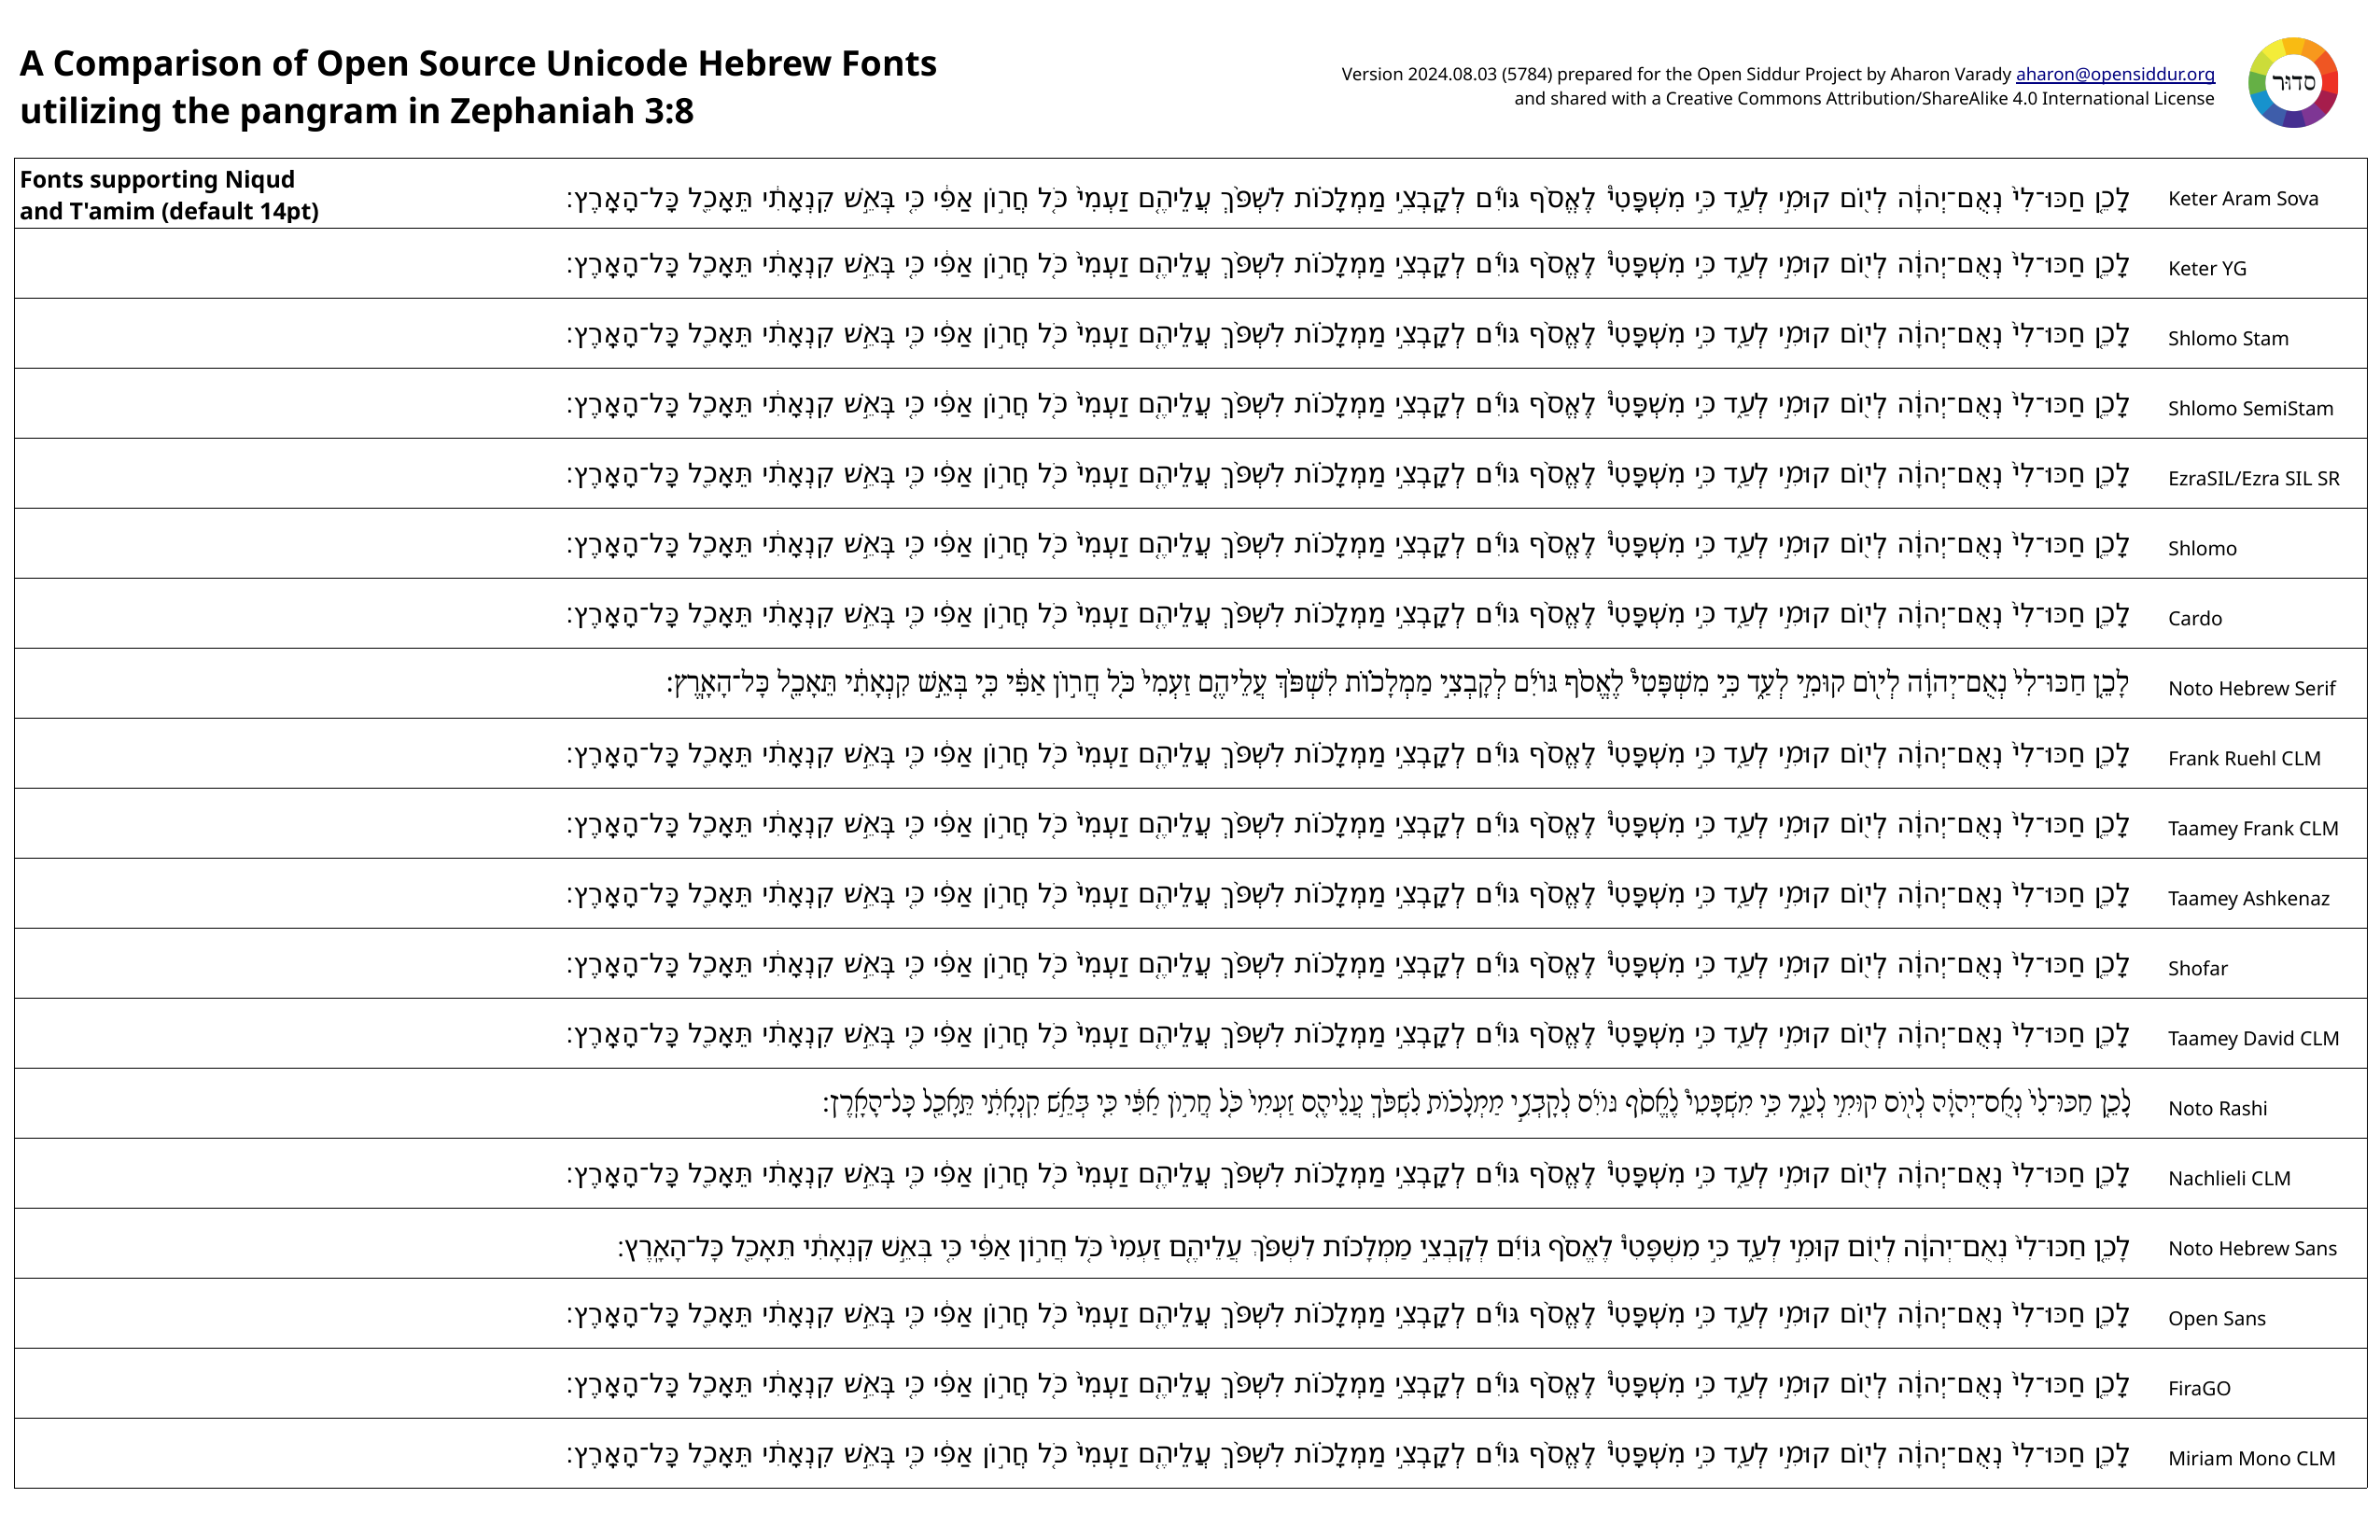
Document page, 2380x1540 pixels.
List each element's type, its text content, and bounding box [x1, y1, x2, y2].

table_cell [2136, 1139, 2163, 1208]
picture [2248, 37, 2339, 128]
table_cell [2136, 439, 2163, 508]
table_cell Shofar [2163, 929, 2367, 998]
table_cell Keter YG [2163, 229, 2367, 298]
table_cell [2136, 1349, 2163, 1418]
table_header A Comparison of Open Source Unicode Hebrew Fonts utilizing the pangram in Zephaniah 3:8 [14, 33, 1247, 139]
table_cell Shlomo Stam [2163, 299, 2367, 368]
table_cell [2136, 999, 2163, 1068]
table_cell Miriam Mono CLM [2163, 1419, 2367, 1488]
table_cell לָכֵ֤ן חַכּוּ־לִי֙ נְאֻם־יְהוָ֔ה לְי֖וֹם קוּמִ֣י לְעַ֑ד כִּ֣י מִשְׁפָּטִי֩ לֶאֱסֹ֨ף גּוֹיִ֜ם לְקָבְצִ֣י מַמְלָכ֗וֹת לִשְׁפֹּ֨ךְ עֲלֵיהֶ֤ם זַעְמִי֙ כֹּ֚ל חֲר֣וֹן אַפִּ֔י כִּ֚י בְּאֵ֣שׁ קִנְאָתִ֔י תֵּאָכֵ֖ל כָּל־הָאָֽרֶץ׃ [15, 229, 2136, 298]
table_cell לָכֵ֤ן חַכּוּ־לִי֙ נְאֻם־יְהוָ֔ה לְי֖וֹם קוּמִ֣י לְעַ֑ד כִּ֣י מִשְׁפָּטִי֩ לֶאֱסֹ֨ף גּוֹיִ֜ם לְקָבְצִ֣י מַמְלָכ֗וֹת לִשְׁפֹּ֨ךְ עֲלֵיהֶ֤ם זַעְמִי֙ כֹּ֚ל חֲר֣וֹן אַפִּ֔י כִּ֚י בְּאֵ֣שׁ קִנְאָתִ֔י תֵּאָכֵ֖ל כָּל־הָאָֽרֶץ׃ [15, 1279, 2136, 1348]
table_cell [2136, 579, 2163, 648]
table_cell לָכֵ֤ן חַכּוּ־לִי֙ נְאֻם־יְהוָ֔ה לְי֖וֹם קוּמִ֣י לְעַ֑ד כִּ֣י מִשְׁפָּטִי֩ לֶאֱסֹ֨ף גּוֹיִ֜ם לְקָבְצִ֣י מַמְלָכ֗וֹת לִשְׁפֹּ֨ךְ עֲלֵיהֶ֤ם זַעְמִי֙ כֹּ֚ל חֲר֣וֹן אַפִּ֔י כִּ֚י בְּאֵ֣שׁ קִנְאָתִ֔י תֵּאָכֵ֖ל כָּל־הָאָֽרֶץ׃ [15, 579, 2136, 648]
table_cell [2136, 229, 2163, 298]
table_cell לָכֵ֤ן חַכּוּ־לִי֙ נְאֻם־יְהוָ֔ה לְי֖וֹם קוּמִ֣י לְעַ֑ד כִּ֣י מִשְׁפָּטִי֩ לֶאֱסֹ֨ף גּוֹיִ֜ם לְקָבְצִ֣י מַמְלָכ֗וֹת לִשְׁפֹּ֨ךְ עֲלֵיהֶ֤ם זַעְמִי֙ כֹּ֚ל חֲר֣וֹן אַפִּ֔י כִּ֚י בְּאֵ֣שׁ קִנְאָתִ֔י תֵּאָכֵ֖ל כָּל־הָאָֽרֶץ׃ [15, 719, 2136, 788]
table_cell [2136, 929, 2163, 998]
table_cell לָכֵ֤ן חַכּוּ־לִי֙ נְאֻם־יְהוָ֔ה לְי֖וֹם קוּמִ֣י לְעַ֑ד כִּ֣י מִשְׁפָּטִי֩ לֶאֱסֹ֨ף גּוֹיִ֜ם לְקָבְצִ֣י מַמְלָכ֗וֹת לִשְׁפֹּ֨ךְ עֲלֵיהֶ֤ם זַעְמִי֙ כֹּ֚ל חֲר֣וֹן אַפִּ֔י כִּ֚י בְּאֵ֣שׁ קִנְאָתִ֔י תֵּאָכֵ֖ל כָּל־הָאָֽרֶץ׃ [15, 299, 2136, 368]
table_cell Open Sans [2163, 1279, 2367, 1348]
table_cell לָכֵ֤ן חַכּוּ־לִי֙ נְאֻם־יְהוָ֔ה לְי֖וֹם קוּמִ֣י לְעַ֑ד כִּ֣י מִשְׁפָּטִי֩ לֶאֱסֹ֨ף גּוֹיִ֜ם לְקָבְצִ֣י מַמְלָכ֗וֹת לִשְׁפֹּ֨ךְ עֲלֵיהֶ֤ם זַעְמִי֙ כֹּ֚ל חֲר֣וֹן אַפִּ֔י כִּ֚י בְּאֵ֣שׁ קִנְאָתִ֔י תֵּאָכֵ֖ל כָּל־הָאָֽרֶץ׃ [15, 369, 2136, 438]
table_cell [2136, 1419, 2163, 1488]
table_cell לָכֵ֤ן חַכּוּ־לִי֙ נְאֻם־יְהוָ֔ה לְי֖וֹם קוּמִ֣י לְעַ֑ד כִּ֣י מִשְׁפָּטִי֩ לֶאֱסֹ֨ף גּוֹיִ֜ם לְקָבְצִ֣י מַמְלָכ֗וֹת לִשְׁפֹּ֨ךְ עֲלֵיהֶ֤ם זַעְמִי֙ כֹּ֚ל חֲר֣וֹן אַפִּ֔י כִּ֚י בְּאֵ֣שׁ קִנְאָתִ֔י תֵּאָכֵ֖ל כָּל־הָאָֽרֶץ׃ [15, 1209, 2136, 1278]
table_cell לָכֵ֤ן חַכּוּ־לִי֙ נְאֻם־יְהוָ֔ה לְי֖וֹם קוּמִ֣י לְעַ֑ד כִּ֣י מִשְׁפָּטִי֩ לֶאֱסֹ֨ף גּוֹיִ֜ם לְקָבְצִ֣י מַמְלָכ֗וֹת לִשְׁפֹּ֨ךְ עֲלֵיהֶ֤ם זַעְמִי֙ כֹּ֚ל חֲר֣וֹן אַפִּ֔י כִּ֚י בְּאֵ֣שׁ קִנְאָתִ֔י תֵּאָכֵ֖ל כָּל־הָאָֽרֶץ׃ [15, 1139, 2136, 1208]
table_cell לָכֵ֤ן חַכּוּ־לִי֙ נְאֻם־יְהוָ֔ה לְי֖וֹם קוּמִ֣י לְעַ֑ד כִּ֣י מִשְׁפָּטִי֩ לֶאֱסֹ֨ף גּוֹיִ֜ם לְקָבְצִ֣י מַמְלָכ֗וֹת לִשְׁפֹּ֨ךְ עֲלֵיהֶ֤ם זַעְמִי֙ כֹּ֚ל חֲר֣וֹן אַפִּ֔י כִּ֚י בְּאֵ֣שׁ קִנְאָתִ֔י תֵּאָכֵ֖ל כָּל־הָאָֽרֶץ׃ [15, 1349, 2136, 1418]
table_cell FiraGO [2163, 1349, 2367, 1418]
table_cell Frank Ruehl CLM [2163, 719, 2367, 788]
table_header [2136, 159, 2163, 228]
table_cell [2136, 299, 2163, 368]
table_header Version 2024.08.03 (5784) prepared for the Open Siddur Project by Aharon Varady aharon@opensiddur.org and shared with a Creative Commons Attribution/ShareAlike 4.0 International License [1247, 33, 2220, 139]
table_cell Shlomo SemiStam [2163, 369, 2367, 438]
table_header Keter Aram Sova [2163, 159, 2367, 228]
table_cell Cardo [2163, 579, 2367, 648]
table_cell [2136, 1069, 2163, 1138]
table_cell EzraSIL/Ezra SIL SR [2163, 439, 2367, 508]
table_cell [2136, 369, 2163, 438]
table_header Fonts supporting Niqud and T'amim (default 14pt) [15, 159, 326, 228]
table_cell לָכֵ֤ן חַכּוּ־לִי֙ נְאֻם־יְהוָ֔ה לְי֖וֹם קוּמִ֣י לְעַ֑ד כִּ֣י מִשְׁפָּטִי֩ לֶאֱסֹ֨ף גּוֹיִ֜ם לְקָבְצִ֣י מַמְלָכ֗וֹת לִשְׁפֹּ֨ךְ עֲלֵיהֶ֤ם זַעְמִי֙ כֹּ֚ל חֲר֣וֹן אַפִּ֔י כִּ֚י בְּאֵ֣שׁ קִנְאָתִ֔י תֵּאָכֵ֖ל כָּל־הָאָֽרֶץ׃ [15, 509, 2136, 578]
table_cell לָכֵ֤ן חַכּוּ־לִי֙ נְאֻם־יְהוָ֔ה לְי֖וֹם קוּמִ֣י לְעַ֑ד כִּ֣י מִשְׁפָּטִי֩ לֶאֱסֹ֨ף גּוֹיִ֜ם לְקָבְצִ֣י מַמְלָכ֗וֹת לִשְׁפֹּ֨ךְ עֲלֵיהֶ֤ם זַעְמִי֙ כֹּ֚ל חֲר֣וֹן אַפִּ֔י כִּ֚י בְּאֵ֣שׁ קִנְאָתִ֔י תֵּאָכֵ֖ל כָּל־הָאָֽרֶץ׃ [15, 649, 2136, 718]
table_cell [2136, 719, 2163, 788]
table_cell Shlomo [2163, 509, 2367, 578]
table_cell [2136, 649, 2163, 718]
table_cell Noto Rashi [2163, 1069, 2367, 1138]
table_cell לָכֵ֤ן חַכּוּ־לִי֙ נְאֻם־יְהוָ֔ה לְי֖וֹם קוּמִ֣י לְעַ֑ד כִּ֣י מִשְׁפָּטִי֩ לֶאֱסֹ֨ף גּוֹיִ֜ם לְקָבְצִ֣י מַמְלָכ֗וֹת לִשְׁפֹּ֨ךְ עֲלֵיהֶ֤ם זַעְמִי֙ כֹּ֚ל חֲר֣וֹן אַפִּ֔י כִּ֚י בְּאֵ֣שׁ קִנְאָתִ֔י תֵּאָכֵ֖ל כָּל־הָאָֽרֶץ׃ [15, 789, 2136, 858]
table_cell Nachlieli CLM [2163, 1139, 2367, 1208]
table_cell [2136, 509, 2163, 578]
table_cell [2136, 789, 2163, 858]
table_cell Taamey David CLM [2163, 999, 2367, 1068]
table_cell Noto Hebrew Sans [2163, 1209, 2367, 1278]
table_cell לָכֵ֤ן חַכּוּ־לִי֙ נְאֻם־יְהוָ֔ה לְי֖וֹם קוּמִ֣י לְעַ֑ד כִּ֣י מִשְׁפָּטִי֩ לֶאֱסֹ֨ף גּוֹיִ֜ם לְקָבְצִ֣י מַמְלָכ֗וֹת לִשְׁפֹּ֨ךְ עֲלֵיהֶ֤ם זַעְמִי֙ כֹּ֚ל חֲר֣וֹן אַפִּ֔י כִּ֚י בְּאֵ֣שׁ קִנְאָתִ֔י תֵּאָכֵ֖ל כָּל־הָאָֽרֶץ׃ [15, 1419, 2136, 1488]
table_cell [2136, 859, 2163, 928]
table_cell לָכֵ֤ן חַכּוּ־לִי֙ נְאֻם־יְהוָ֔ה לְי֖וֹם קוּמִ֣י לְעַ֑ד כִּ֣י מִשְׁפָּטִי֩ לֶאֱסֹ֨ף גּוֹיִ֜ם לְקָבְצִ֣י מַמְלָכ֗וֹת לִשְׁפֹּ֨ךְ עֲלֵיהֶ֤ם זַעְמִי֙ כֹּ֚ל חֲר֣וֹן אַפִּ֔י כִּ֚י בְּאֵ֣שׁ קִנְאָתִ֔י תֵּאָכֵ֖ל כָּל־הָאָֽרֶץ׃ [15, 439, 2136, 508]
table_cell לָכֵ֤ן חַכּוּ־לִי֙ נְאֻם־יְהוָ֔ה לְי֖וֹם קוּמִ֣י לְעַ֑ד כִּ֣י מִשְׁפָּטִי֩ לֶאֱסֹ֨ף גּוֹיִ֜ם לְקָבְצִ֣י מַמְלָכ֗וֹת לִשְׁפֹּ֨ךְ עֲלֵיהֶ֤ם זַעְמִי֙ כֹּ֚ל חֲר֣וֹן אַפִּ֔י כִּ֚י בְּאֵ֣שׁ קִנְאָתִ֔י תֵּאָכֵ֖ל כָּל־הָאָֽרֶץ׃ [15, 999, 2136, 1068]
table_header לָכֵ֤ן חַכּוּ־לִי֙ נְאֻם־יְהוָ֔ה לְי֖וֹם קוּמִ֣י לְעַ֑ד כִּ֣י מִשְׁפָּטִי֩ לֶאֱסֹ֨ף גּוֹיִ֜ם לְקָבְצִ֣י מַמְלָכ֗וֹת לִשְׁפֹּ֨ךְ עֲלֵיהֶ֤ם זַעְמִי֙ כֹּ֚ל חֲר֣וֹן אַפִּ֔י כִּ֚י בְּאֵ֣שׁ קִנְאָתִ֔י תֵּאָכֵ֖ל כָּל־הָאָֽרֶץ׃ [326, 159, 2136, 228]
table_cell לָכֵ֤ן חַכּוּ־לִי֙ נְאֻם־יְהוָ֔ה לְי֖וֹם קוּמִ֣י לְעַ֑ד כִּ֣י מִשְׁפָּטִי֩ לֶאֱסֹ֨ף גּוֹיִ֜ם לְקָבְצִ֣י מַמְלָכ֗וֹת לִשְׁפֹּ֨ךְ עֲלֵיהֶ֤ם זַעְמִי֙ כֹּ֚ל חֲר֣וֹן אַפִּ֔י כִּ֚י בְּאֵ֣שׁ קִנְאָתִ֔י תֵּאָכֵ֖ל כָּל־הָאָֽרֶץ׃ [15, 1069, 2136, 1138]
table_cell Taamey Ashkenaz [2163, 859, 2367, 928]
table_cell לָכֵ֤ן חַכּוּ־לִי֙ נְאֻם־יְהוָ֔ה לְי֖וֹם קוּמִ֣י לְעַ֑ד כִּ֣י מִשְׁפָּטִי֩ לֶאֱסֹ֨ף גּוֹיִ֜ם לְקָבְצִ֣י מַמְלָכ֗וֹת לִשְׁפֹּ֨ךְ עֲלֵיהֶ֤ם זַעְמִי֙ כֹּ֚ל חֲר֣וֹן אַפִּ֔י כִּ֚י בְּאֵ֣שׁ קִנְאָתִ֔י תֵּאָכֵ֖ל כָּל־הָאָֽרֶץ׃ [15, 929, 2136, 998]
table_cell [2136, 1279, 2163, 1348]
table_cell Noto Hebrew Serif [2163, 649, 2367, 718]
table_cell Taamey Frank CLM [2163, 789, 2367, 858]
table_cell לָכֵ֤ן חַכּוּ־לִי֙ נְאֻם־יְהוָ֔ה לְי֖וֹם קוּמִ֣י לְעַ֑ד כִּ֣י מִשְׁפָּטִי֩ לֶאֱסֹ֨ף גּוֹיִ֜ם לְקָבְצִ֣י מַמְלָכ֗וֹת לִשְׁפֹּ֨ךְ עֲלֵיהֶ֤ם זַעְמִי֙ כֹּ֚ל חֲר֣וֹן אַפִּ֔י כִּ֚י בְּאֵ֣שׁ קִנְאָתִ֔י תֵּאָכֵ֖ל כָּל־הָאָֽרֶץ׃ [15, 859, 2136, 928]
table_cell [2136, 1209, 2163, 1278]
